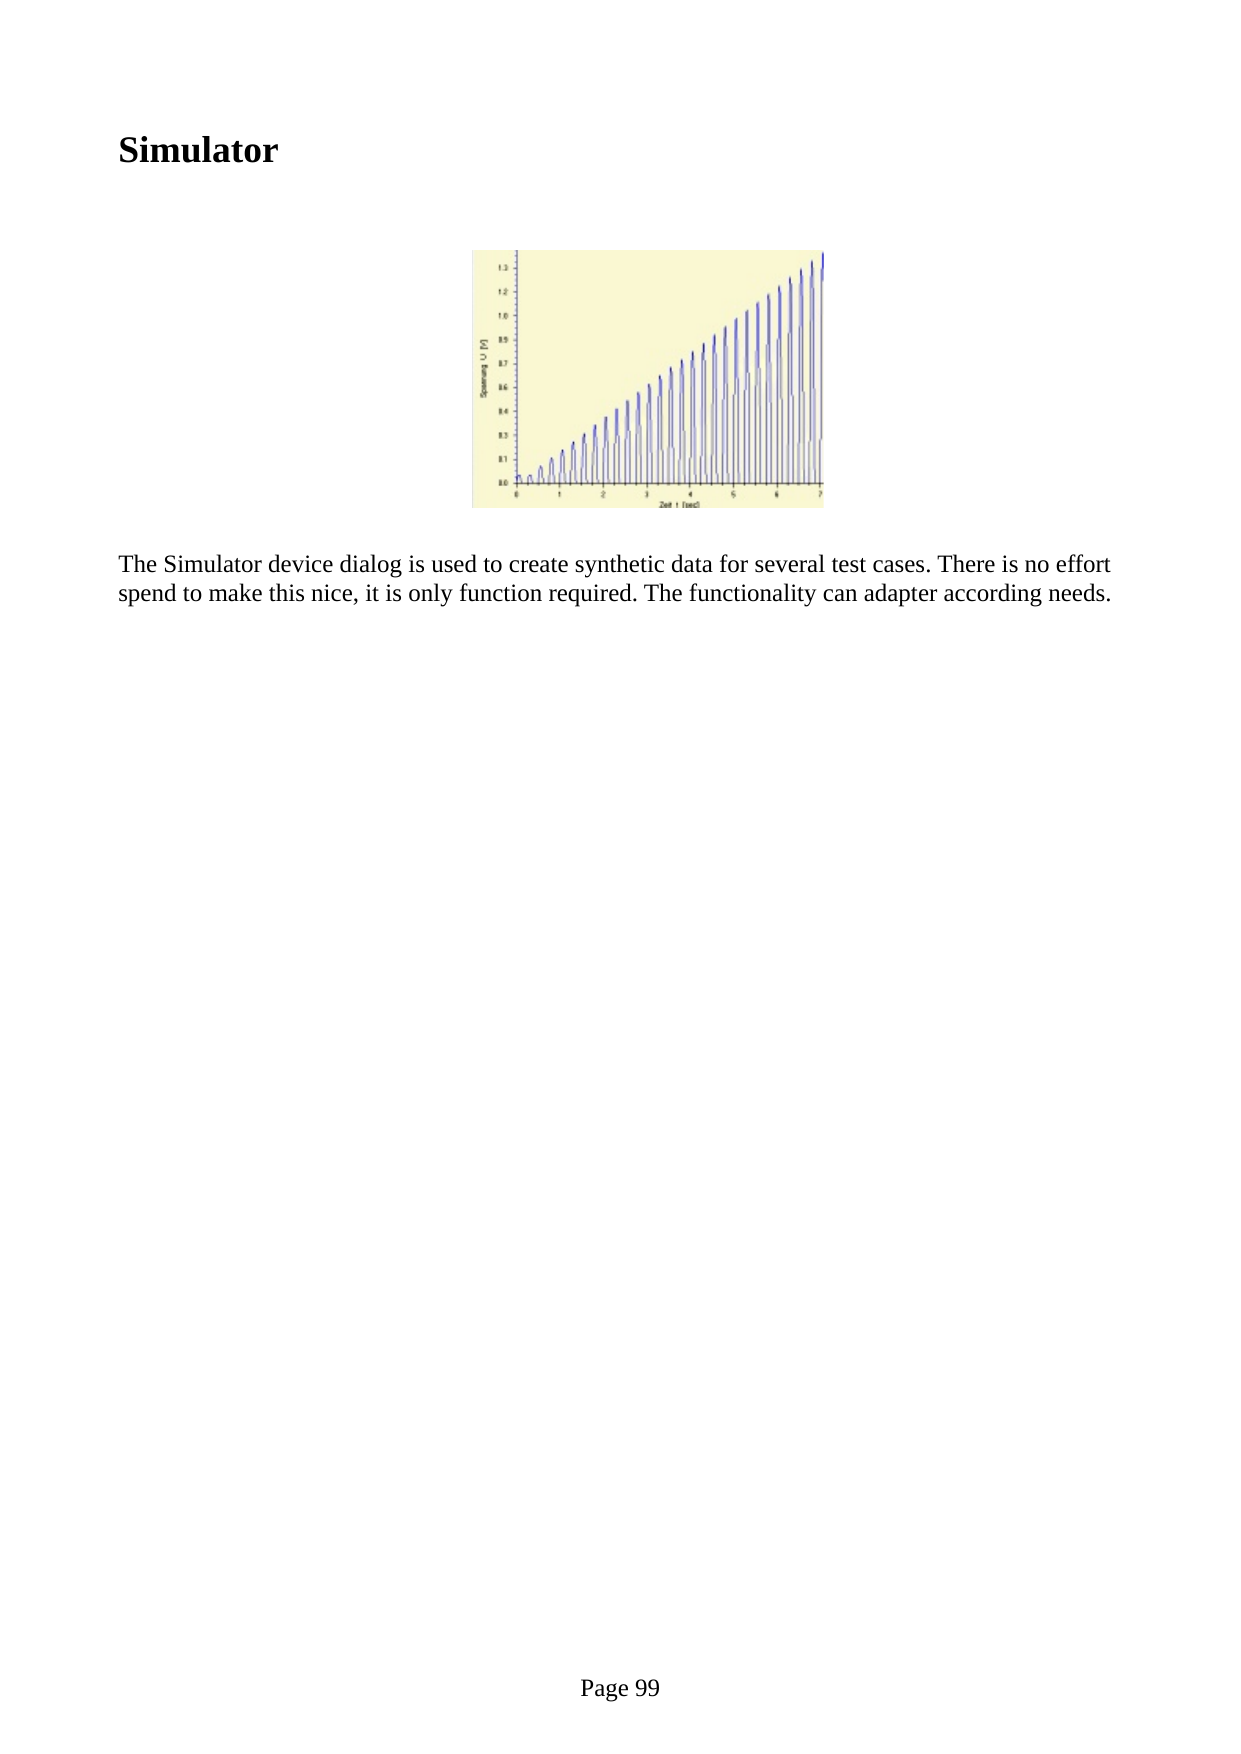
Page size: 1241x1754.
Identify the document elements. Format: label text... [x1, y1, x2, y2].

text The Simulator device dialog is used to create synthetic data for several test cases. There is no effort spend to make this nice, it is only function required. The functionality can adapter according needs. [118, 549, 1122, 606]
subtitle Simulator [118, 127, 1122, 170]
picture [472, 250, 824, 508]
